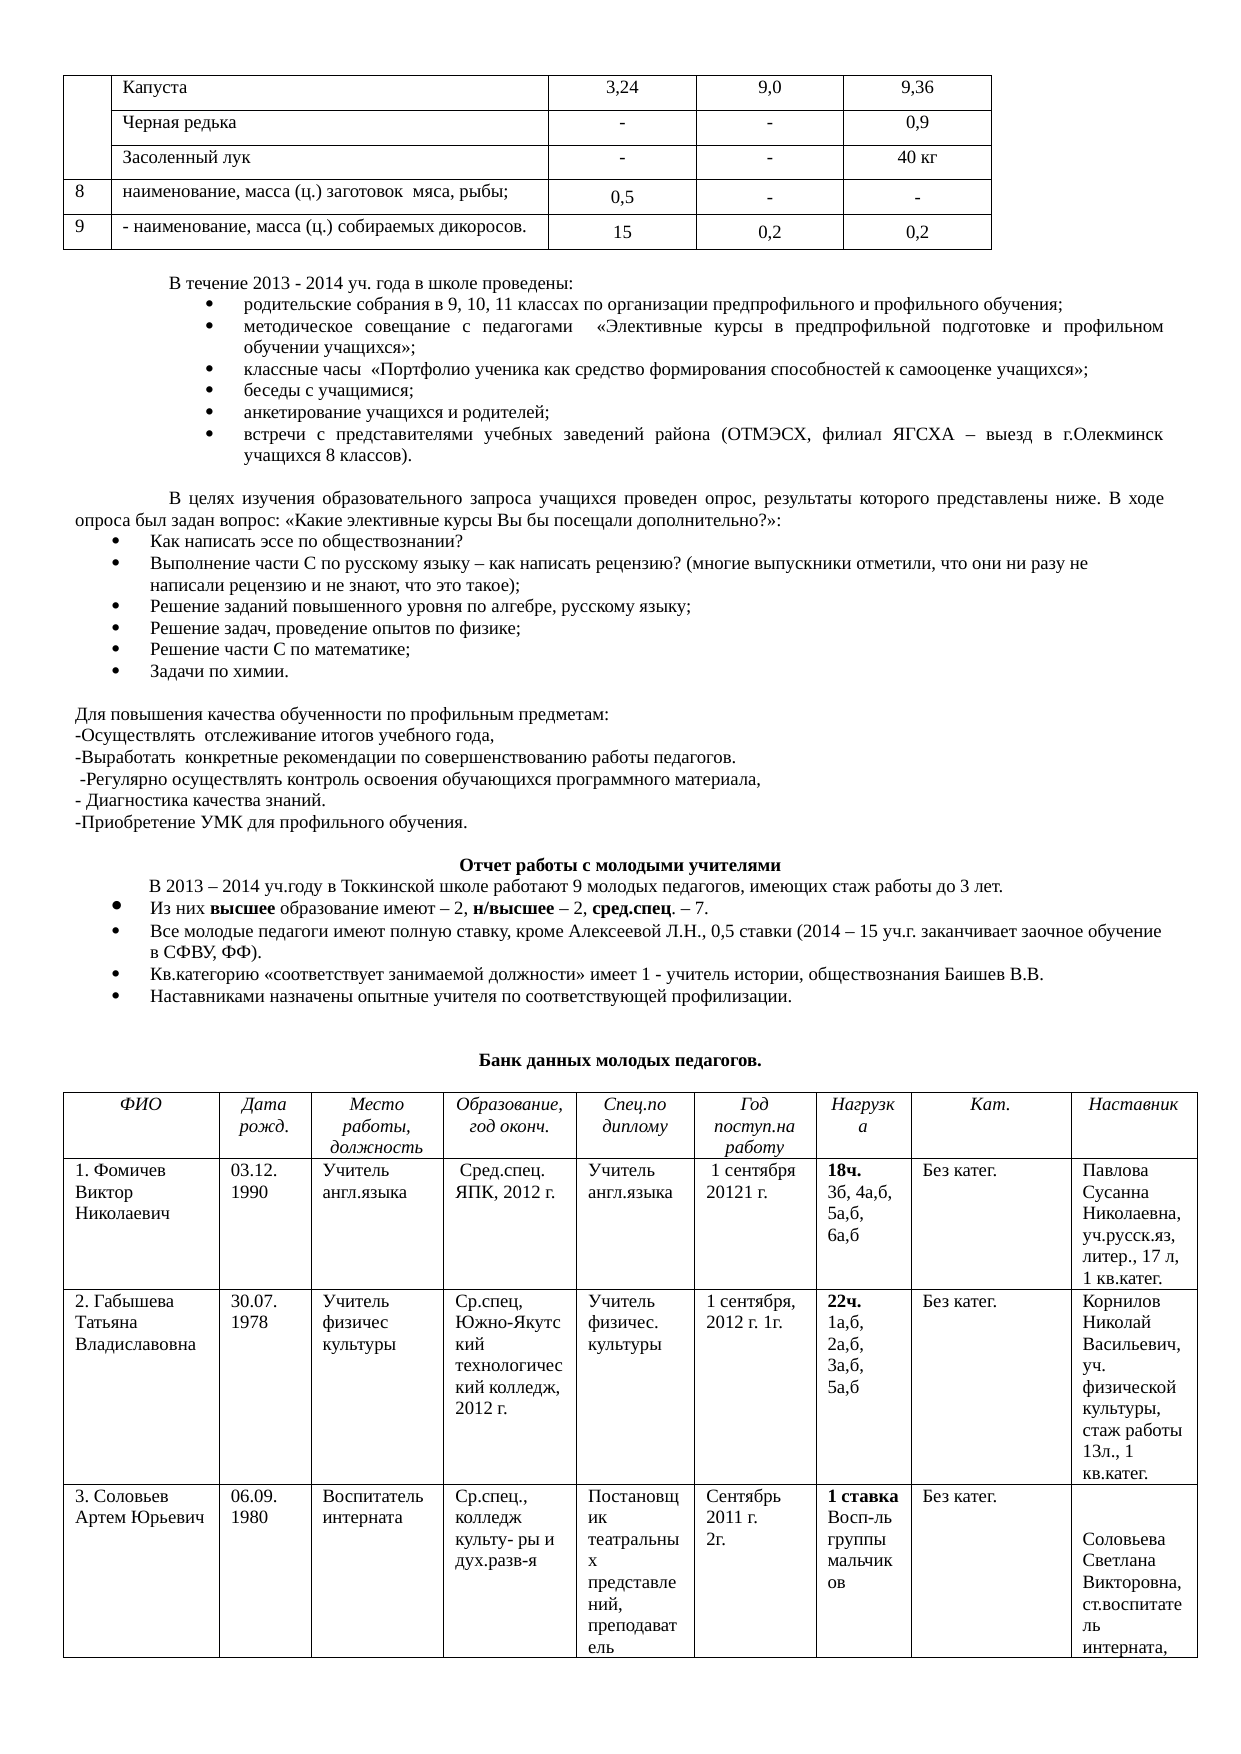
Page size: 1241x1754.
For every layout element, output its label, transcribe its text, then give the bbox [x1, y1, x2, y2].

table_cell Сентябрь 2011 г. 2г. [695, 1485, 816, 1657]
text Банк данных молодых педагогов. [75, 1049, 1165, 1071]
list Выполнение части С по русскому языку – как написать рецензию? (многие выпускники отметили, что они ни разу не написали рецензию и не знают, что это такое); [112, 552, 1165, 595]
table_cell - [697, 111, 843, 144]
table_cell Черная редька [112, 111, 548, 144]
table_cell - [697, 146, 843, 179]
table_cell наименование, масса (ц.) заготовок мяса, рыбы; [112, 180, 548, 214]
table_cell - [549, 111, 696, 144]
table_cell Павлова Сусанна Николаевна, уч.русск.яз, литер., 17 л, 1 кв.катег. [1072, 1159, 1197, 1288]
table_cell Без катег. [912, 1159, 1071, 1288]
table_cell Без катег. [912, 1290, 1071, 1483]
table_cell 0,5 [549, 180, 696, 214]
list методическое совещание с педагогами «Элективные курсы в предпрофильной подготовке и профильном обучении учащихся»; [206, 315, 1165, 358]
table_cell 9,0 [697, 76, 843, 110]
table_header Дата рожд. [220, 1093, 311, 1158]
text Для повышения качества обученности по профильным предметам: [75, 703, 1165, 724]
list классные часы «Портфолио ученика как средство формирования способностей к самооценке учащихся»; [206, 358, 1165, 379]
table_cell 8 [64, 180, 111, 214]
list родительские собрания в 9, 10, 11 классах по организации предпрофильного и профильного обучения; [206, 293, 1165, 315]
list Решение заданий повышенного уровня по алгебре, русскому языку; [112, 595, 1165, 617]
table_cell 3. Соловьев Артем Юрьевич [64, 1485, 219, 1657]
table_cell Учитель физичес. культуры [577, 1290, 694, 1483]
text -Регулярно осуществлять контроль освоения обучающихся программного материала, [75, 767, 1165, 789]
table_cell Соловьева Светлана Викторовна, ст.воспитатель интерната, [1072, 1485, 1197, 1657]
table_cell 1. Фомичев Виктор Николаевич [64, 1159, 219, 1288]
text В 2013 – 2014 уч.году в Токкинской школе работают 9 молодых педагогов, имеющих стаж работы до 3 лет. [75, 875, 1165, 897]
table_cell [64, 76, 111, 179]
table_cell Воспитатель интерната [312, 1485, 443, 1657]
table_header ФИО [64, 1093, 219, 1158]
list анкетирование учащихся и родителей; [206, 401, 1165, 422]
table_cell Учитель англ.языка [312, 1159, 443, 1288]
table_cell 3,24 [549, 76, 696, 110]
text Отчет работы с молодыми учителями [75, 854, 1165, 875]
table_cell Учитель англ.языка [577, 1159, 694, 1288]
table_cell Учитель физичес культуры [312, 1290, 443, 1483]
table_cell Постановщик театральных представлений, преподаватель [577, 1485, 694, 1657]
table_cell 0,9 [844, 111, 991, 144]
table_cell Сред.спец. ЯПК, 2012 г. [444, 1159, 576, 1288]
list Решение части С по математике; [112, 638, 1165, 660]
list Наставниками назначены опытные учителя по соответствующей профилизации. [112, 984, 1165, 1006]
table_cell 1 сентября 20121 г. [695, 1159, 816, 1288]
table_cell 06.09. 1980 [220, 1485, 311, 1657]
list Задачи по химии. [112, 660, 1165, 681]
text В целях изучения образовательного запроса учащихся проведен опрос, результаты которого представлены ниже. В ходе опроса был задан вопрос: «Какие элективные курсы Вы бы посещали дополнительно?»: [75, 487, 1165, 530]
table_cell 9 [64, 215, 111, 249]
list Как написать эссе по обществознании? [112, 530, 1165, 552]
list беседы с учащимися; [206, 379, 1165, 401]
table_header Год поступ.на работу [695, 1093, 816, 1158]
table_header Наставник [1072, 1093, 1197, 1158]
list встречи с представителями учебных заведений района (ОТМЭСХ, филиал ЯГСХА – выезд в г.Олекминск учащихся 8 классов). [206, 422, 1165, 466]
table_cell 2. Габышева Татьяна Владиславовна [64, 1290, 219, 1483]
table_header Спец.по диплому [577, 1093, 694, 1158]
table_header Кат. [912, 1093, 1071, 1158]
list Кв.категорию «соответствует занимаемой должности» имеет 1 - учитель истории, обществознания Баишев В.В. [112, 963, 1165, 984]
table_header Образование, год оконч. [444, 1093, 576, 1158]
table_cell - наименование, масса (ц.) собираемых дикоросов. [112, 215, 548, 249]
table_cell 0,2 [844, 215, 991, 249]
table_cell 30.07. 1978 [220, 1290, 311, 1483]
table_cell 1 ставка Восп-ль группы мальчиков [817, 1485, 911, 1657]
table_cell 22ч. 1а,б, 2а,б, 3а,б, 5а,б [817, 1290, 911, 1483]
text -Приобретение УМК для профильного обучения. [75, 811, 1165, 832]
table_cell 9,36 [844, 76, 991, 110]
text - Диагностика качества знаний. [75, 789, 1165, 811]
table_cell Капуста [112, 76, 548, 110]
table_cell 1 сентября, 2012 г. 1г. [695, 1290, 816, 1483]
table_cell 40 кг [844, 146, 991, 179]
text В течение 2013 - 2014 уч. года в школе проведены: [75, 272, 1165, 293]
table_cell Ср.спец, Южно-Якутс кий технологический колледж, 2012 г. [444, 1290, 576, 1483]
text -Осуществлять отслеживание итогов учебного года, [75, 724, 1165, 746]
list Все молодые педагоги имеют полную ставку, кроме Алексеевой Л.Н., 0,5 ставки (2014 – 15 уч.г. заканчивает заочное обучение в СФВУ, ФФ). [112, 920, 1165, 963]
table_cell - [697, 180, 843, 214]
table_cell Засоленный лук [112, 146, 548, 179]
table_cell 0,2 [697, 215, 843, 249]
table_cell 03.12. 1990 [220, 1159, 311, 1288]
table_header Место работы, должность [312, 1093, 443, 1158]
table_header Нагрузка [817, 1093, 911, 1158]
table_cell Ср.спец., колледж культу- ры и дух.разв-я [444, 1485, 576, 1657]
table_cell 15 [549, 215, 696, 249]
list Решение задач, проведение опытов по физике; [112, 617, 1165, 638]
list Из них высшее образование имеют – 2, н/высшее – 2, сред.спец. – 7. [112, 897, 1165, 920]
table_cell - [844, 180, 991, 214]
table_cell Корнилов Николай Васильевич, уч. физической культуры, стаж работы 13л., 1 кв.катег. [1072, 1290, 1197, 1483]
table_cell Без катег. [912, 1485, 1071, 1657]
text -Выработать конкретные рекомендации по совершенствованию работы педагогов. [75, 746, 1165, 767]
table_cell 18ч. 3б, 4а,б, 5а,б, 6а,б [817, 1159, 911, 1288]
table_cell - [549, 146, 696, 179]
